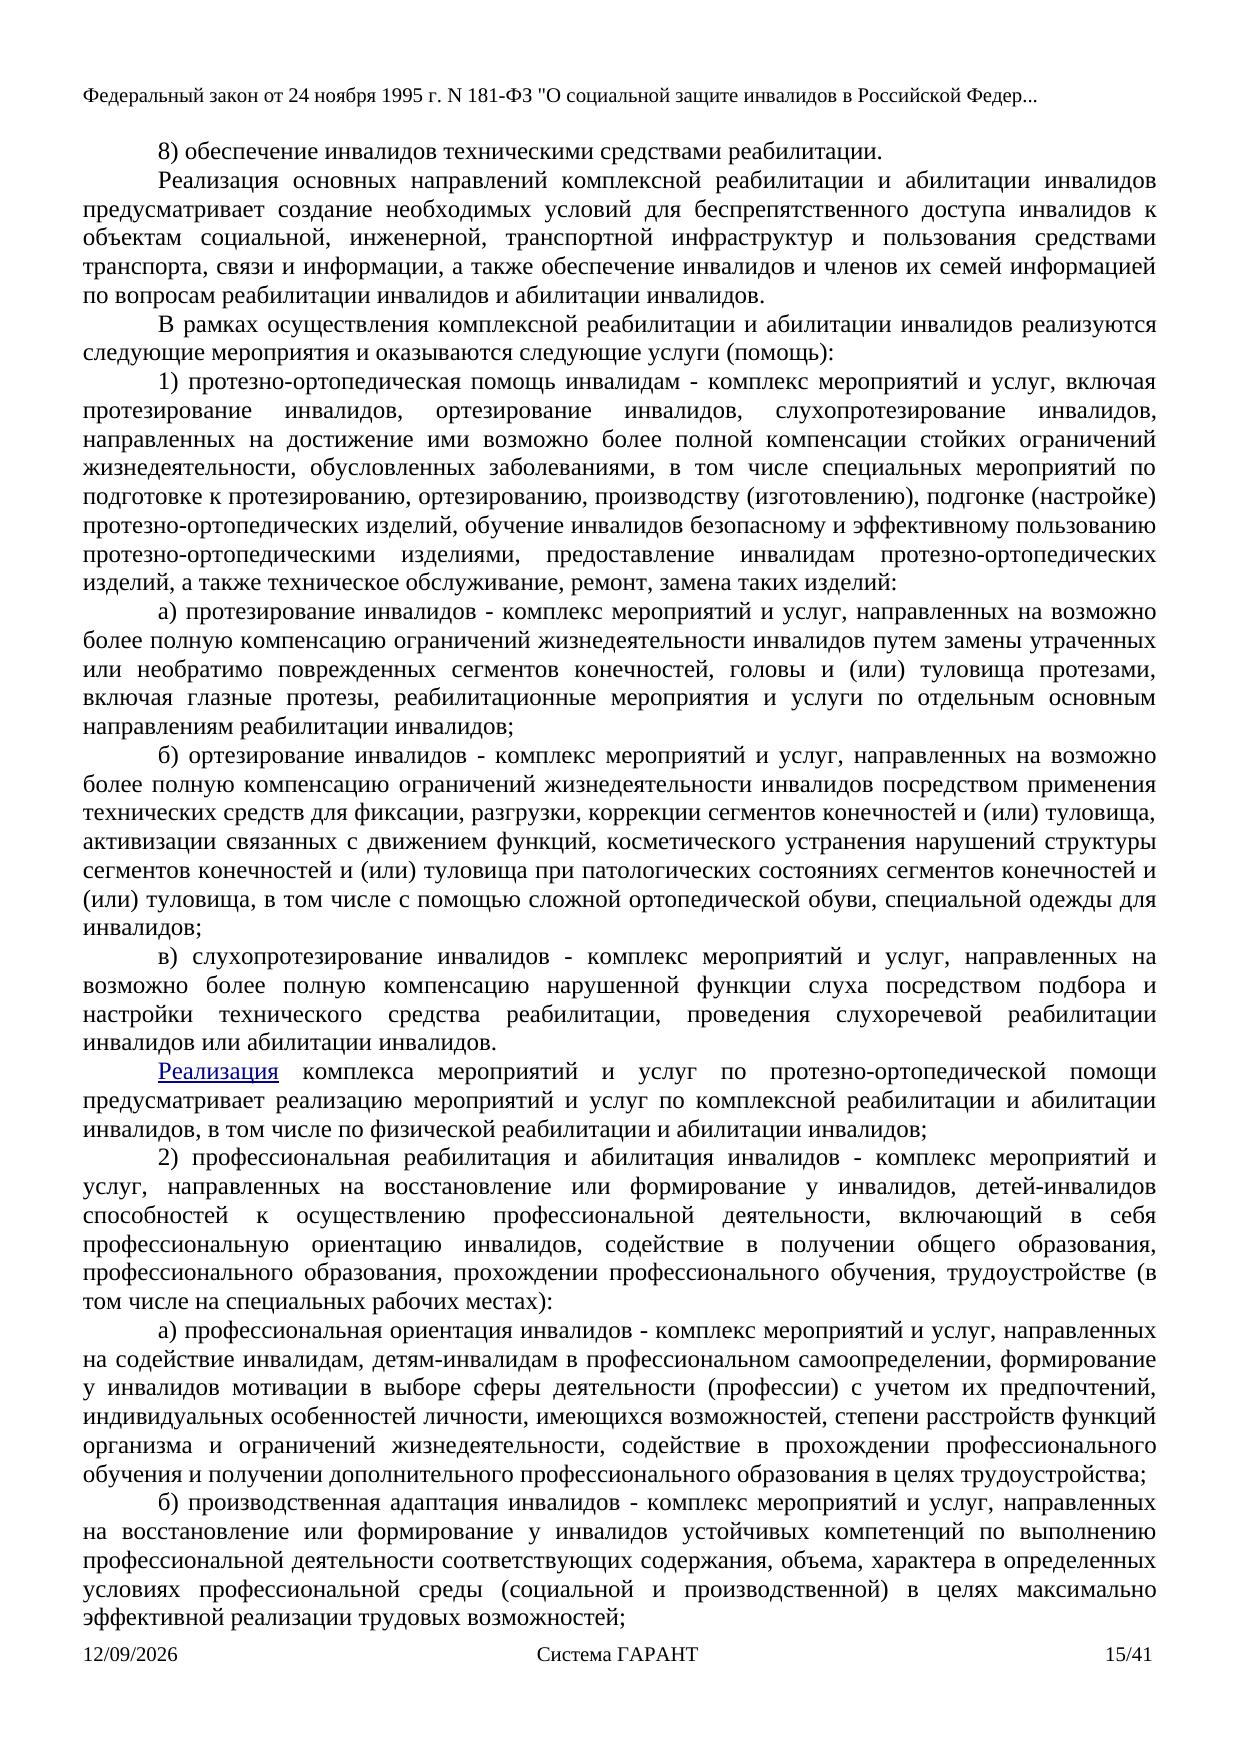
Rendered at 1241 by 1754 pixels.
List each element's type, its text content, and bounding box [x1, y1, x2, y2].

text а) профессиональная ориентация инвалидов - комплекс мероприятий и услуг, направленных на содействие инвалидам, детям-инвалидам в профессиональном самоопределении, формирование у инвалидов мотивации в выборе сферы деятельности (профессии) с учетом их предпочтений, индивидуальных особенностей личности, имеющихся возможностей, степени расстройств функций организма и ограничений жизнедеятельности, содействие в прохождении профессионального обучения и получении дополнительного профессионального образования в целях трудоустройства; [83, 1315, 1157, 1487]
text 8) обеспечение инвалидов техническими средствами реабилитации. [83, 136, 1157, 165]
text Реализация основных направлений комплексной реабилитации и абилитации инвалидов предусматривает создание необходимых условий для беспрепятственного доступа инвалидов к объектам социальной, инженерной, транспортной инфраструктур и пользования средствами транспорта, связи и информации, а также обеспечение инвалидов и членов их семей информацией по вопросам реабилитации инвалидов и абилитации инвалидов. [83, 165, 1157, 309]
text а) протезирование инвалидов - комплекс мероприятий и услуг, направленных на возможно более полную компенсацию ограничений жизнедеятельности инвалидов путем замены утраченных или необратимо поврежденных сегментов конечностей, головы и (или) туловища протезами, включая глазные протезы, реабилитационные мероприятия и услуги по отдельным основным направлениям реабилитации инвалидов; [83, 596, 1157, 740]
text 2) профессиональная реабилитация и абилитация инвалидов - комплекс мероприятий и услуг, направленных на восстановление или формирование у инвалидов, детей-инвалидов способностей к осуществлению профессиональной деятельности, включающий в себя профессиональную ориентацию инвалидов, содействие в получении общего образования, профессионального образования, прохождении профессионального обучения, трудоустройстве (в том числе на специальных рабочих местах): [83, 1142, 1157, 1315]
text 1) протезно-ортопедическая помощь инвалидам - комплекс мероприятий и услуг, включая протезирование инвалидов, ортезирование инвалидов, слухопротезирование инвалидов, направленных на достижение ими возможно более полной компенсации стойких ограничений жизнедеятельности, обусловленных заболеваниями, в том числе специальных мероприятий по подготовке к протезированию, ортезированию, производству (изготовлению), подгонке (настройке) протезно-ортопедических изделий, обучение инвалидов безопасному и эффективному пользованию протезно-ортопедическими изделиями, предоставление инвалидам протезно-ортопедических изделий, а также техническое обслуживание, ремонт, замена таких изделий: [83, 366, 1157, 596]
text б) ортезирование инвалидов - комплекс мероприятий и услуг, направленных на возможно более полную компенсацию ограничений жизнедеятельности инвалидов посредством применения технических средств для фиксации, разгрузки, коррекции сегментов конечностей и (или) туловища, активизации связанных с движением функций, косметического устранения нарушений структуры сегментов конечностей и (или) туловища при патологических состояниях сегментов конечностей и (или) туловища, в том числе с помощью сложной ортопедической обуви, специальной одежды для инвалидов; [83, 740, 1157, 941]
text б) производственная адаптация инвалидов - комплекс мероприятий и услуг, направленных на восстановление или формирование у инвалидов устойчивых компетенций по выполнению профессиональной деятельности соответствующих содержания, объема, характера в определенных условиях профессиональной среды (социальной и производственной) в целях максимально эффективной реализации трудовых возможностей; [83, 1487, 1157, 1631]
text В рамках осуществления комплексной реабилитации и абилитации инвалидов реализуются следующие мероприятия и оказываются следующие услуги (помощь): [83, 309, 1157, 366]
text Реализация комплекса мероприятий и услуг по протезно-ортопедической помощи предусматривает реализацию мероприятий и услуг по комплексной реабилитации и абилитации инвалидов, в том числе по физической реабилитации и абилитации инвалидов; [83, 1056, 1157, 1142]
text в) слухопротезирование инвалидов - комплекс мероприятий и услуг, направленных на возможно более полную компенсацию нарушенной функции слуха посредством подбора и настройки технического средства реабилитации, проведения слухоречевой реабилитации инвалидов или абилитации инвалидов. [83, 941, 1157, 1056]
